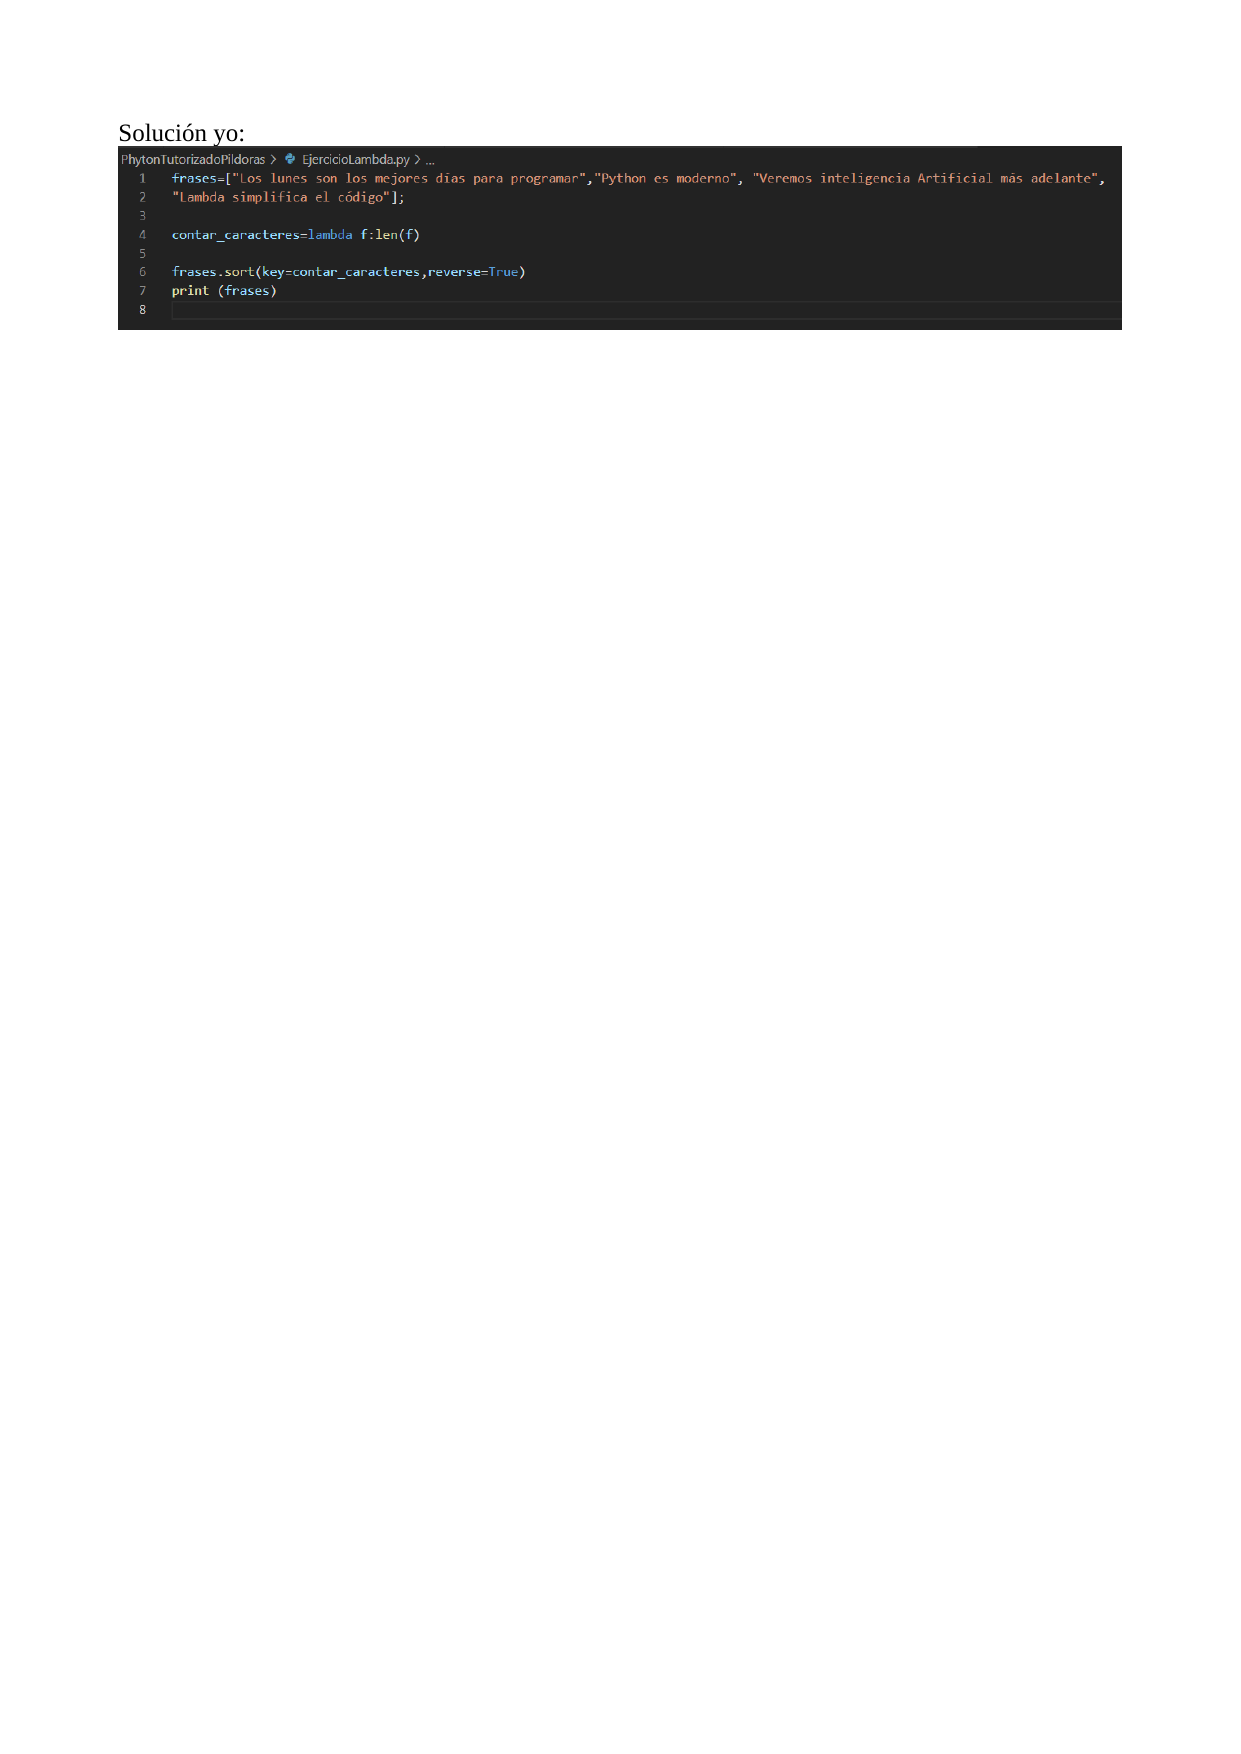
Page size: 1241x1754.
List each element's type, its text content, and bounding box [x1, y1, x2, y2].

text Solución yo: [118, 118, 1122, 146]
picture [118, 146, 1122, 330]
